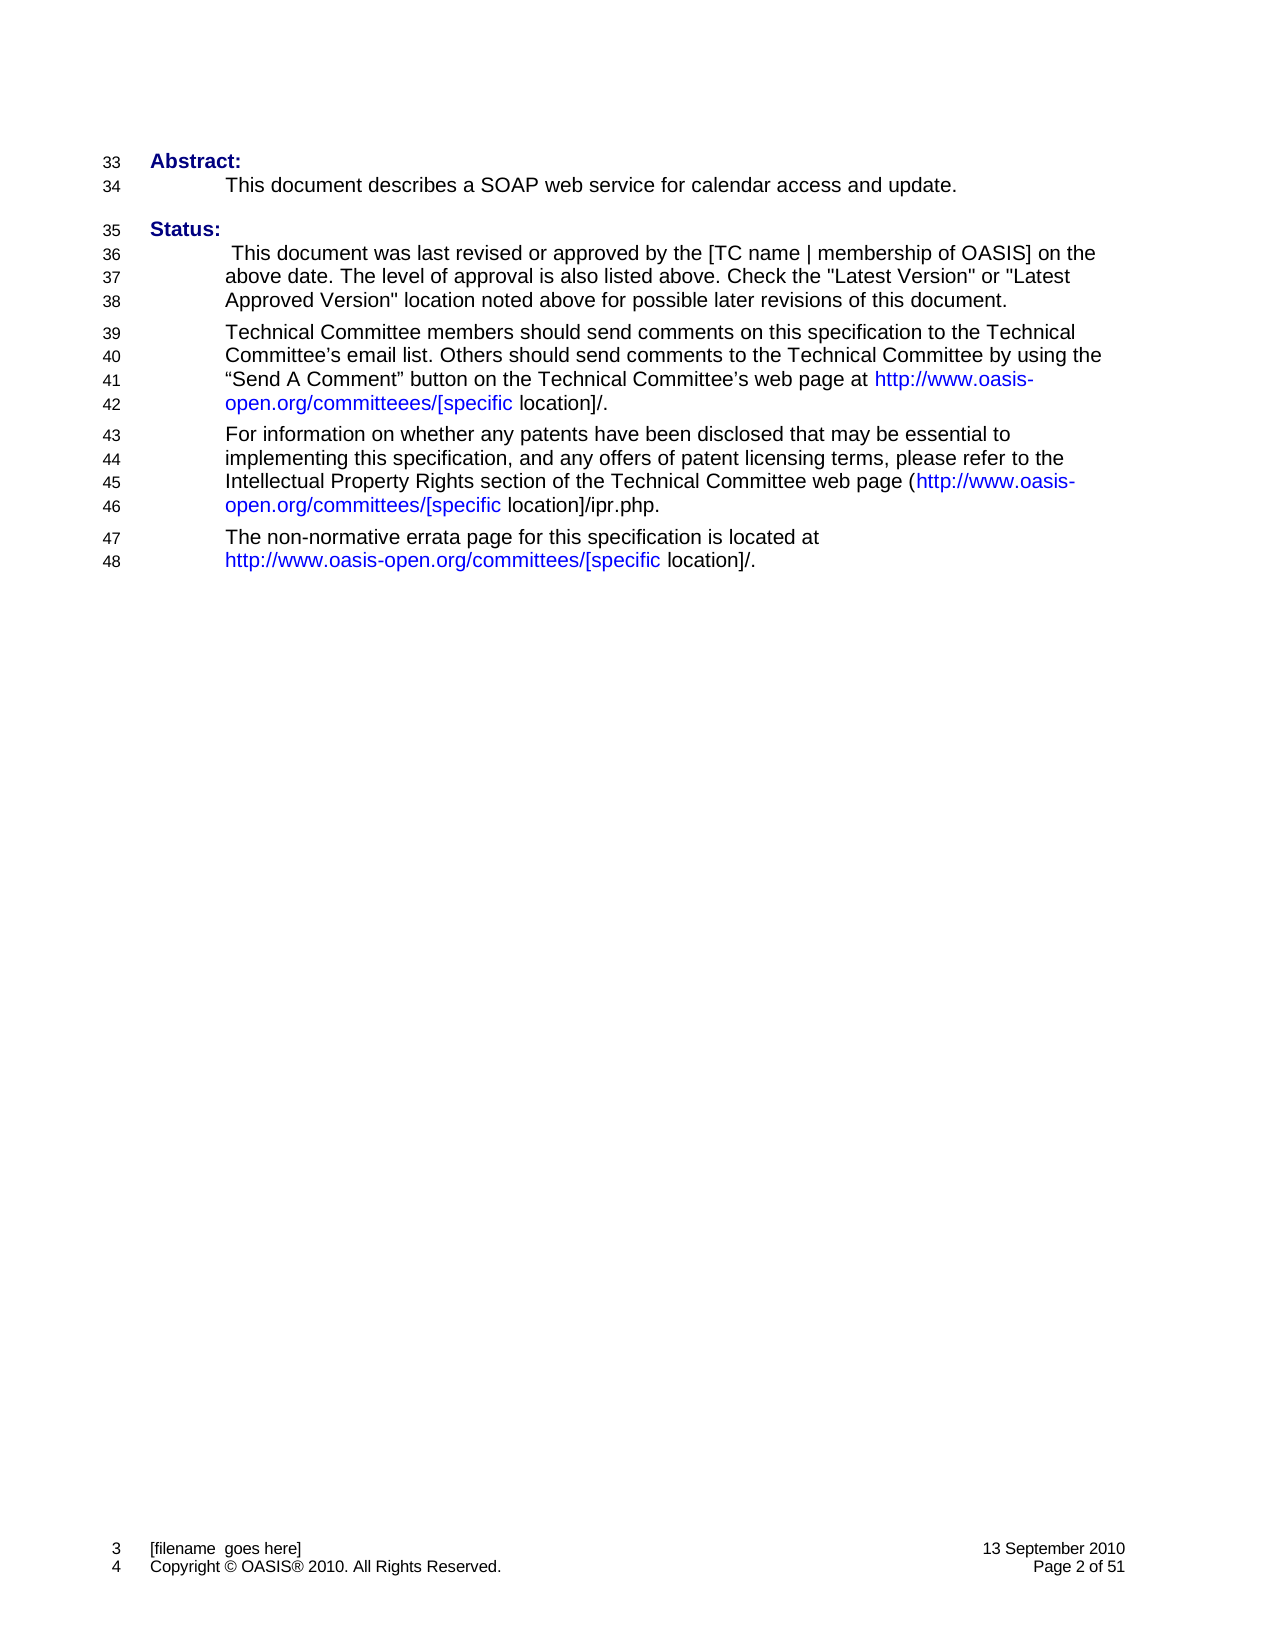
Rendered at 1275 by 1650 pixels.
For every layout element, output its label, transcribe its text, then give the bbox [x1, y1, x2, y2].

title Abstract: [150, 150, 1125, 173]
title Status: [150, 218, 1125, 241]
title This document describes a SOAP web service for calendar access and update. [225, 173, 1125, 197]
title For information on whether any patents have been disclosed that may be essential to implementing this specification, and any offers of patent licensing terms, please refer to the Intellectual Property Rights section of the Technical Committee web page (http://www.oasis-open.org/committees/[specific location]/ipr.php. [225, 423, 1125, 517]
title Technical Committee members should send comments on this specification to the Technical Committee’s email list. Others should send comments to the Technical Committee by using the “Send A Comment” button on the Technical Committee’s web page at http://www.oasis-open.org/committeees/[specific location]/. [225, 320, 1125, 414]
title This document was last revised or approved by the [TC name | membership of OASIS] on the above date. The level of approval is also listed above. Check the "Latest Version" or "Latest Approved Version" location noted above for possible later revisions of this document. [225, 241, 1125, 312]
title The non-normative errata page for this specification is located at http://www.oasis-open.org/committees/[specific location]/. [225, 525, 1125, 572]
